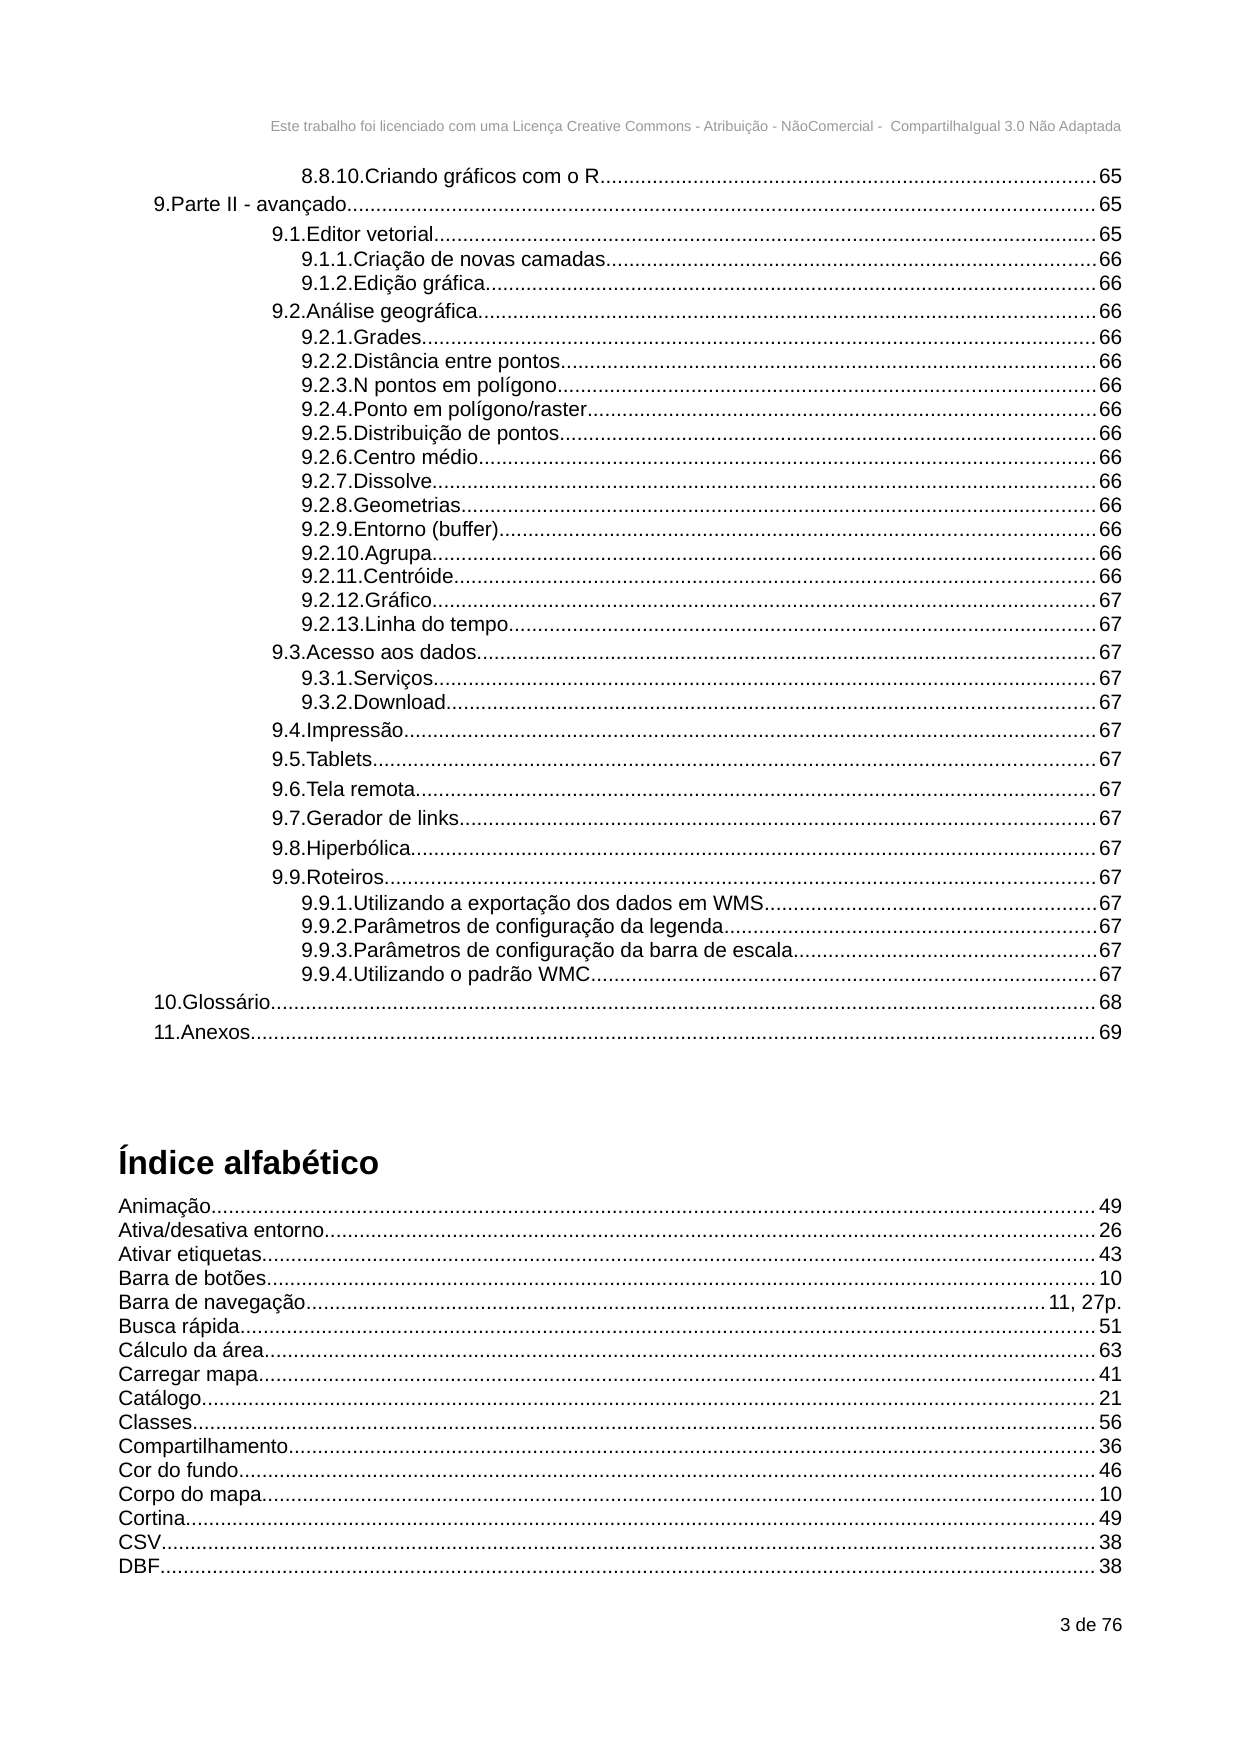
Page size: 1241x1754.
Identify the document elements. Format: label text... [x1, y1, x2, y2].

text Barra de botões 10 [118, 1266, 1122, 1290]
text 9.2.4.Ponto em polígono/raster 66 [295, 397, 1122, 421]
text Cor do fundo 46 [118, 1458, 1122, 1482]
text Corpo do mapa 10 [118, 1482, 1122, 1506]
text 9.9.Roteiros 67 [266, 861, 1122, 890]
text 9.3.Acesso aos dados 67 [266, 636, 1122, 666]
text 9.2.9.Entorno (buffer) 66 [295, 516, 1122, 540]
text 10.Glossário 68 [118, 986, 1122, 1016]
text 9.9.2.Parâmetros de configuração da legenda 67 [295, 914, 1122, 938]
subtitle Índice alfabético [118, 1143, 1122, 1182]
text CSV 38 [118, 1530, 1122, 1554]
text 9.2.5.Distribuição de pontos 66 [295, 421, 1122, 444]
text 9.6.Tela remota 67 [266, 772, 1122, 802]
text 9.2.1.Grades 66 [295, 325, 1122, 349]
text 9.2.3.N pontos em polígono 66 [295, 373, 1122, 397]
text Ativar etiquetas 43 [118, 1242, 1122, 1266]
text Carregar mapa 41 [118, 1362, 1122, 1386]
text 9.2.11.Centróide 66 [295, 564, 1122, 588]
text 9.9.3.Parâmetros de configuração da barra de escala 67 [295, 938, 1122, 962]
text 9.9.4.Utilizando o padrão WMC 67 [295, 962, 1122, 986]
text 9.3.2.Download 67 [295, 689, 1122, 713]
text 9.5.Tablets 67 [266, 743, 1122, 772]
text 9.2.6.Centro médio 66 [295, 444, 1122, 468]
text Ativa/desativa entorno 26 [118, 1218, 1122, 1242]
text 9.2.10.Agrupa 66 [295, 540, 1122, 564]
text Compartilhamento 36 [118, 1434, 1122, 1458]
text Classes 56 [118, 1410, 1122, 1434]
text Animação 49 [118, 1194, 1122, 1218]
text 9.2.12.Gráfico 67 [295, 588, 1122, 612]
text 9.9.1.Utilizando a exportação dos dados em WMS 67 [295, 890, 1122, 914]
text Cortina 49 [118, 1506, 1122, 1530]
text Catálogo 21 [118, 1386, 1122, 1410]
text 9.1.1.Criação de novas camadas 66 [295, 247, 1122, 271]
text 11.Anexos 69 [118, 1016, 1122, 1045]
text DBF 38 [118, 1554, 1122, 1578]
text 9.2.8.Geometrias 66 [295, 492, 1122, 516]
text 9.8.Hiperbólica 67 [266, 831, 1122, 861]
text 9.2.13.Linha do tempo 67 [295, 612, 1122, 636]
text 9.4.Impressão 67 [266, 713, 1122, 743]
text 9.2.Análise geográfica 66 [266, 295, 1122, 325]
text 9.2.7.Dissolve 66 [295, 468, 1122, 492]
text 9.3.1.Serviços 67 [295, 666, 1122, 689]
text 9.2.2.Distância entre pontos 66 [295, 349, 1122, 373]
text 9.1.2.Edição gráfica 66 [295, 271, 1122, 295]
text Busca rápida 51 [118, 1314, 1122, 1338]
text Barra de navegação 11, 27p. [118, 1290, 1122, 1314]
text 9.Parte II - avançado 65 [118, 188, 1122, 218]
text 8.8.10.Criando gráficos com o R 65 [295, 164, 1122, 188]
text Cálculo da área 63 [118, 1338, 1122, 1362]
text 9.1.Editor vetorial 65 [266, 218, 1122, 247]
text 9.7.Gerador de links 67 [266, 802, 1122, 831]
